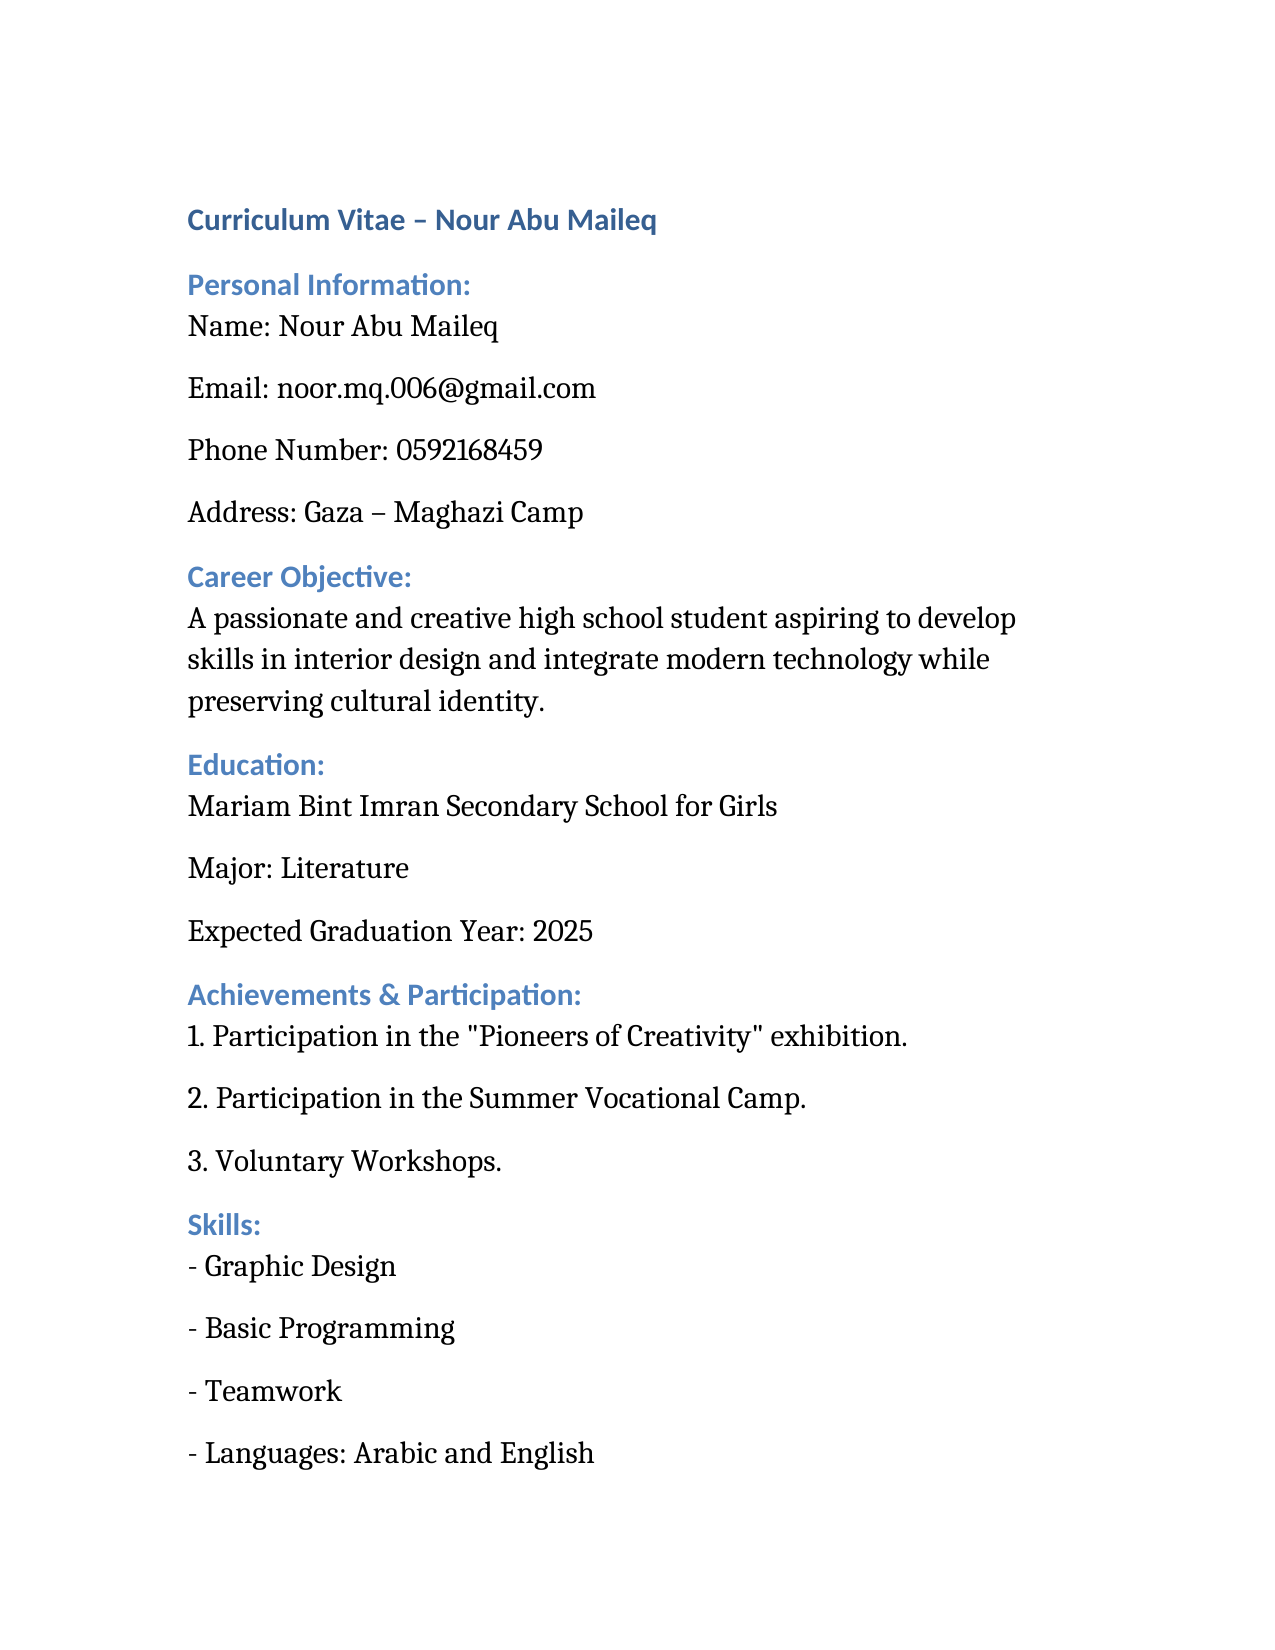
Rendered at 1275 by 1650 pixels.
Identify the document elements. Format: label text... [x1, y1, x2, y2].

text - Teamwork [187, 1373, 1087, 1409]
text Address: Gaza – Maghazi Camp [187, 494, 1087, 531]
text - Languages: Arabic and English [187, 1435, 1087, 1471]
text Expected Graduation Year: 2025 [187, 913, 1087, 949]
text Email: noor.mq.006@gmail.com [187, 370, 1087, 406]
text Phone Number: 0592168459 [187, 432, 1087, 468]
text 1. Participation in the "Pioneers of Creativity" exhibition. [187, 1019, 1087, 1055]
text Major: Literature [187, 851, 1087, 887]
text - Graphic Design [187, 1249, 1087, 1285]
subtitle Skills: [187, 1205, 1087, 1243]
text 2. Participation in the Summer Vocational Camp. [187, 1081, 1087, 1117]
text - Basic Programming [187, 1311, 1087, 1347]
subtitle Education: [187, 745, 1087, 783]
subtitle Career Objective: [187, 557, 1087, 595]
text A passionate and creative high school student aspiring to develop skills in interior design and integrate modern technology while preserving cultural identity. [187, 600, 1087, 719]
text 3. Voluntary Workshops. [187, 1143, 1087, 1179]
subtitle Curriculum Vitae – Nour Abu Maileq [187, 200, 1087, 238]
text Mariam Bint Imran Secondary School for Girls [187, 789, 1087, 825]
subtitle Achievements & Participation: [187, 975, 1087, 1013]
text Name: Nour Abu Maileq [187, 308, 1087, 344]
subtitle Personal Information: [187, 264, 1087, 303]
